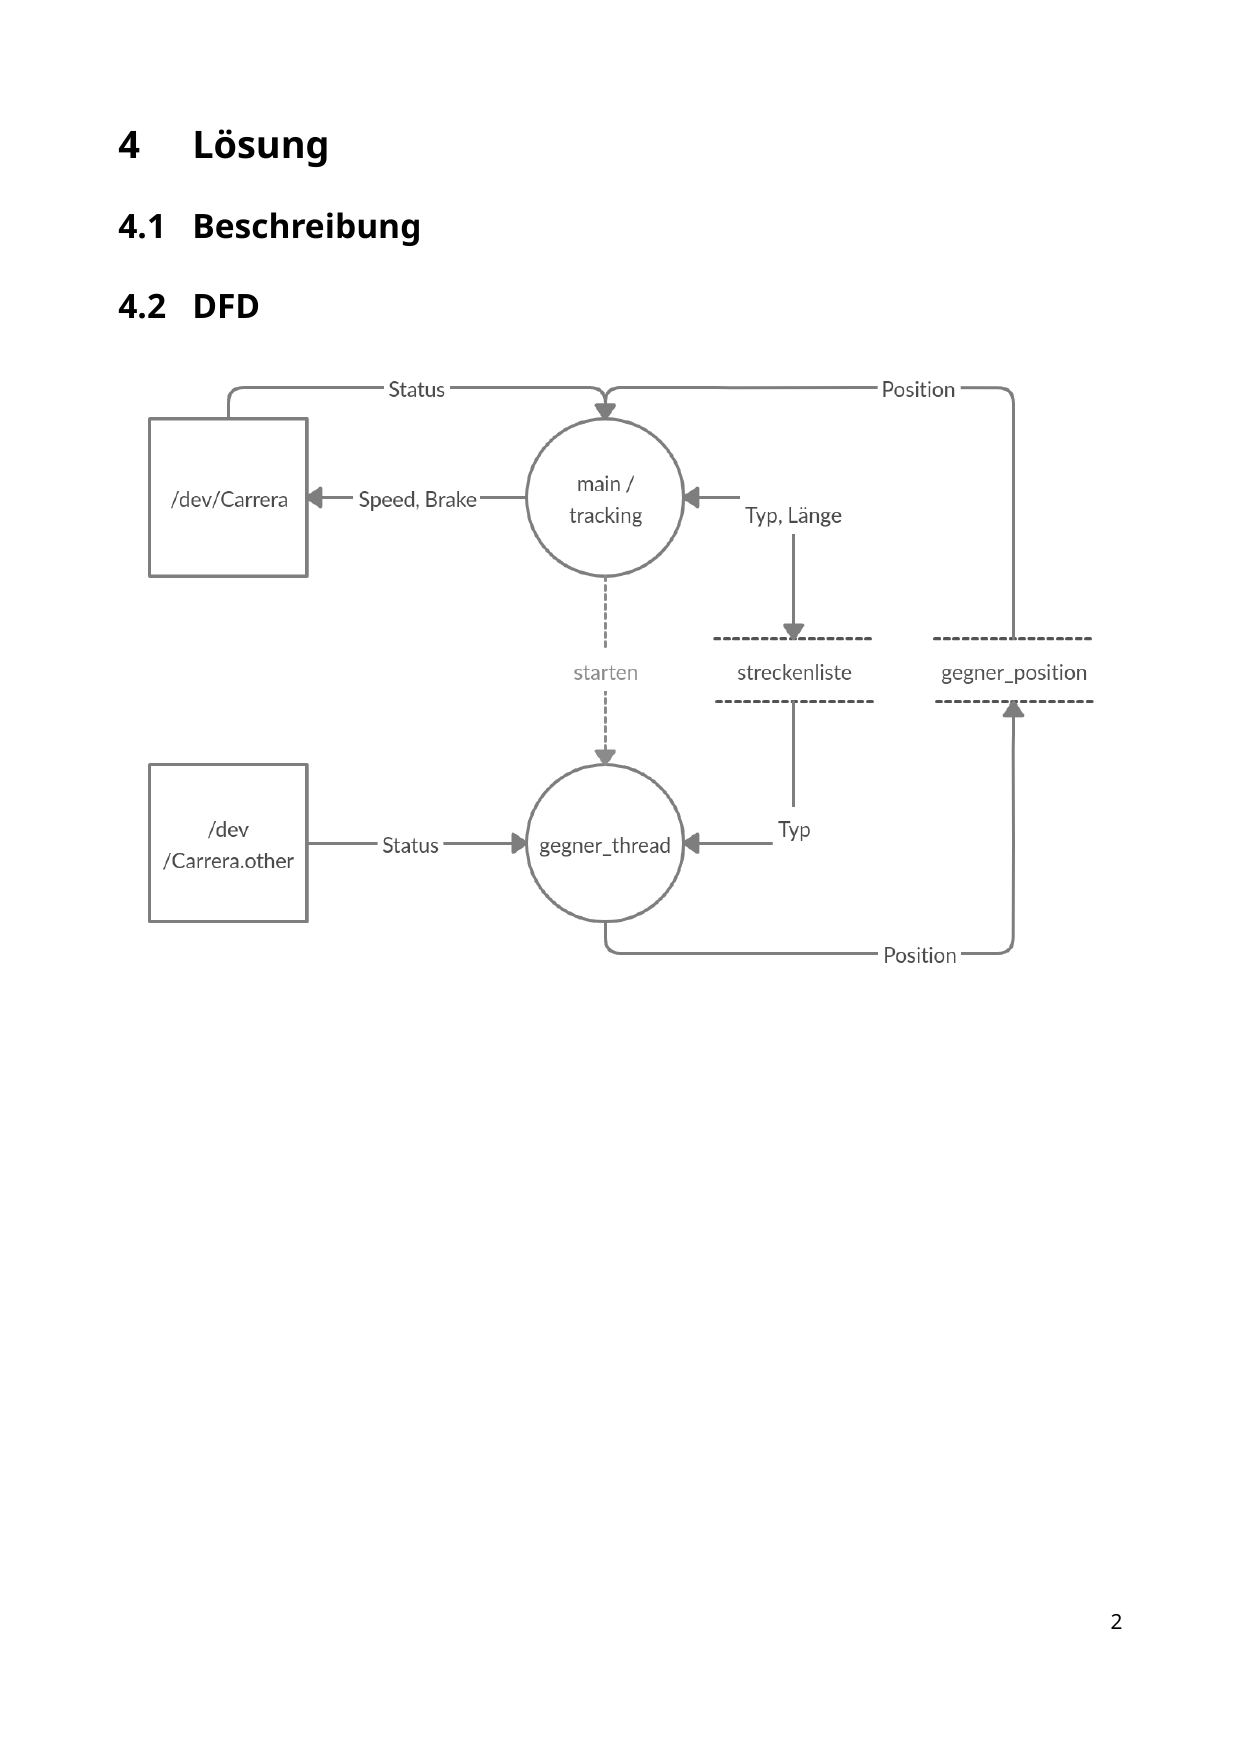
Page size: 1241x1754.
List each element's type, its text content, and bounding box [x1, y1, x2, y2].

subtitle Lösung [118, 118, 1122, 170]
picture [118, 340, 1123, 1000]
subtitle Beschreibung [118, 203, 1122, 249]
subtitle DFD [118, 282, 1122, 328]
